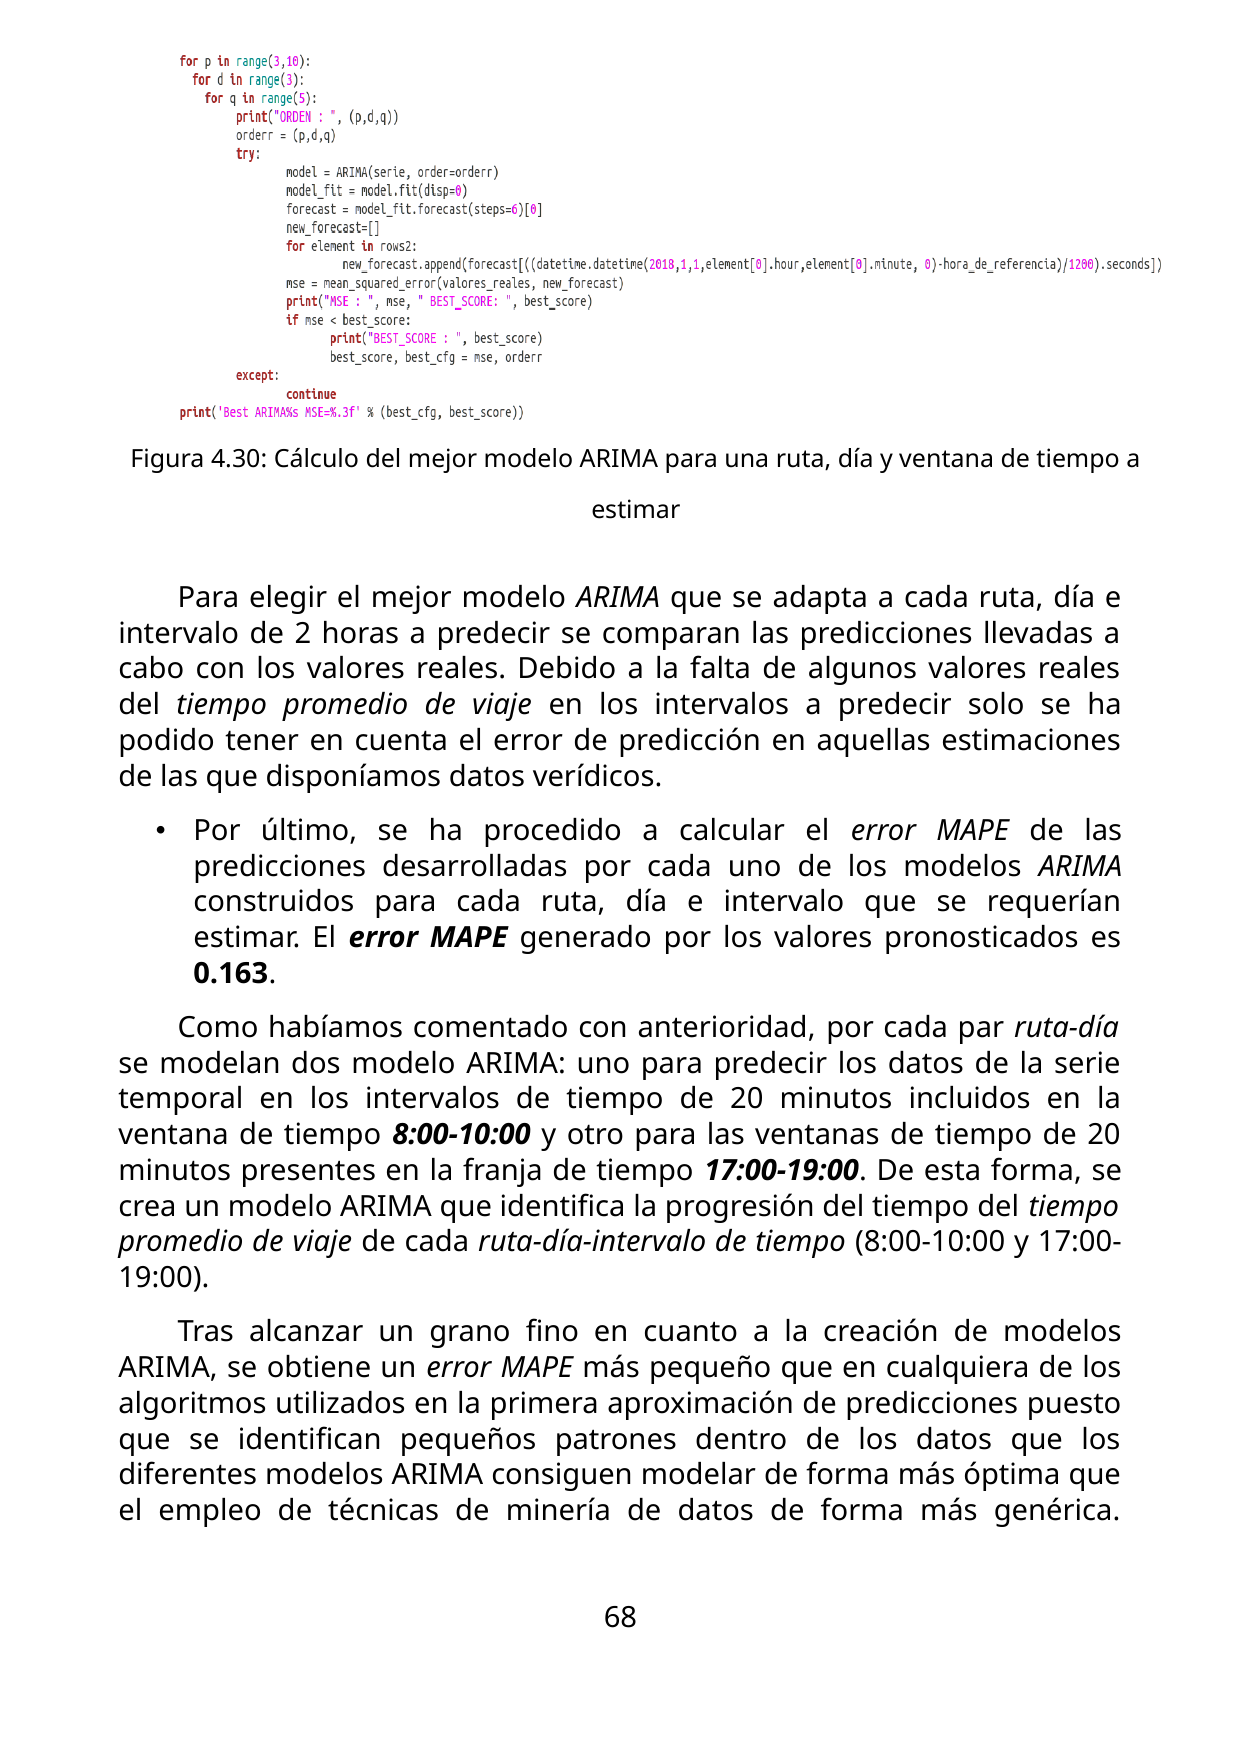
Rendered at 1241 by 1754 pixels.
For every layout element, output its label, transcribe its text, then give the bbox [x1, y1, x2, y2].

text Tras alcanzar un grano fino en cuanto a la creación de modelos ARIMA, se obtiene un error MAPE más pequeño que en cualquiera de los algoritmos utilizados en la primera aproximación de predicciones puesto que se identifican pequeños patrones dentro de los datos que los diferentes modelos ARIMA consiguen modelar de forma más óptima que el empleo de técnicas de minería de datos de forma más genérica. [118, 1311, 1122, 1529]
text Figura 4.30: Cálculo del mejor modelo ARIMA para una ruta, día y ventana de tiempo a estimar [122, 424, 1148, 526]
list Por último, se ha procedido a calcular el error MAPE de las predicciones desarrolladas por cada uno de los modelos ARIMA construidos para cada ruta, día e intervalo que se requerían estimar. El error MAPE generado por los valores pronosticados es 0.163. [156, 809, 1122, 992]
text Como habíamos comentado con anterioridad, por cada par ruta-día se modelan dos modelo ARIMA: uno para predecir los datos de la serie temporal en los intervalos de tiempo de 20 minutos incluidos en la ventana de tiempo 8:00-10:00 y otro para las ventanas de tiempo de 20 minutos presentes en la franja de tiempo 17:00-19:00. De esta forma, se crea un modelo ARIMA que identifica la progresión del tiempo del tiempo promedio de viaje de cada ruta-día-intervalo de tiempo (8:00-10:00 y 17:00-19:00). [118, 1006, 1122, 1296]
text Para elegir el mejor modelo ARIMA que se adapta a cada ruta, día e intervalo de 2 horas a predecir se comparan las predicciones llevadas a cabo con los valores reales. Debido a la falta de algunos valores reales del tiempo promedio de viaje en los intervalos a predecir solo se ha podido tener en cuenta el error de predicción en aquellas estimaciones de las que disponíamos datos verídicos. [118, 576, 1122, 794]
picture [167, 42, 1172, 424]
